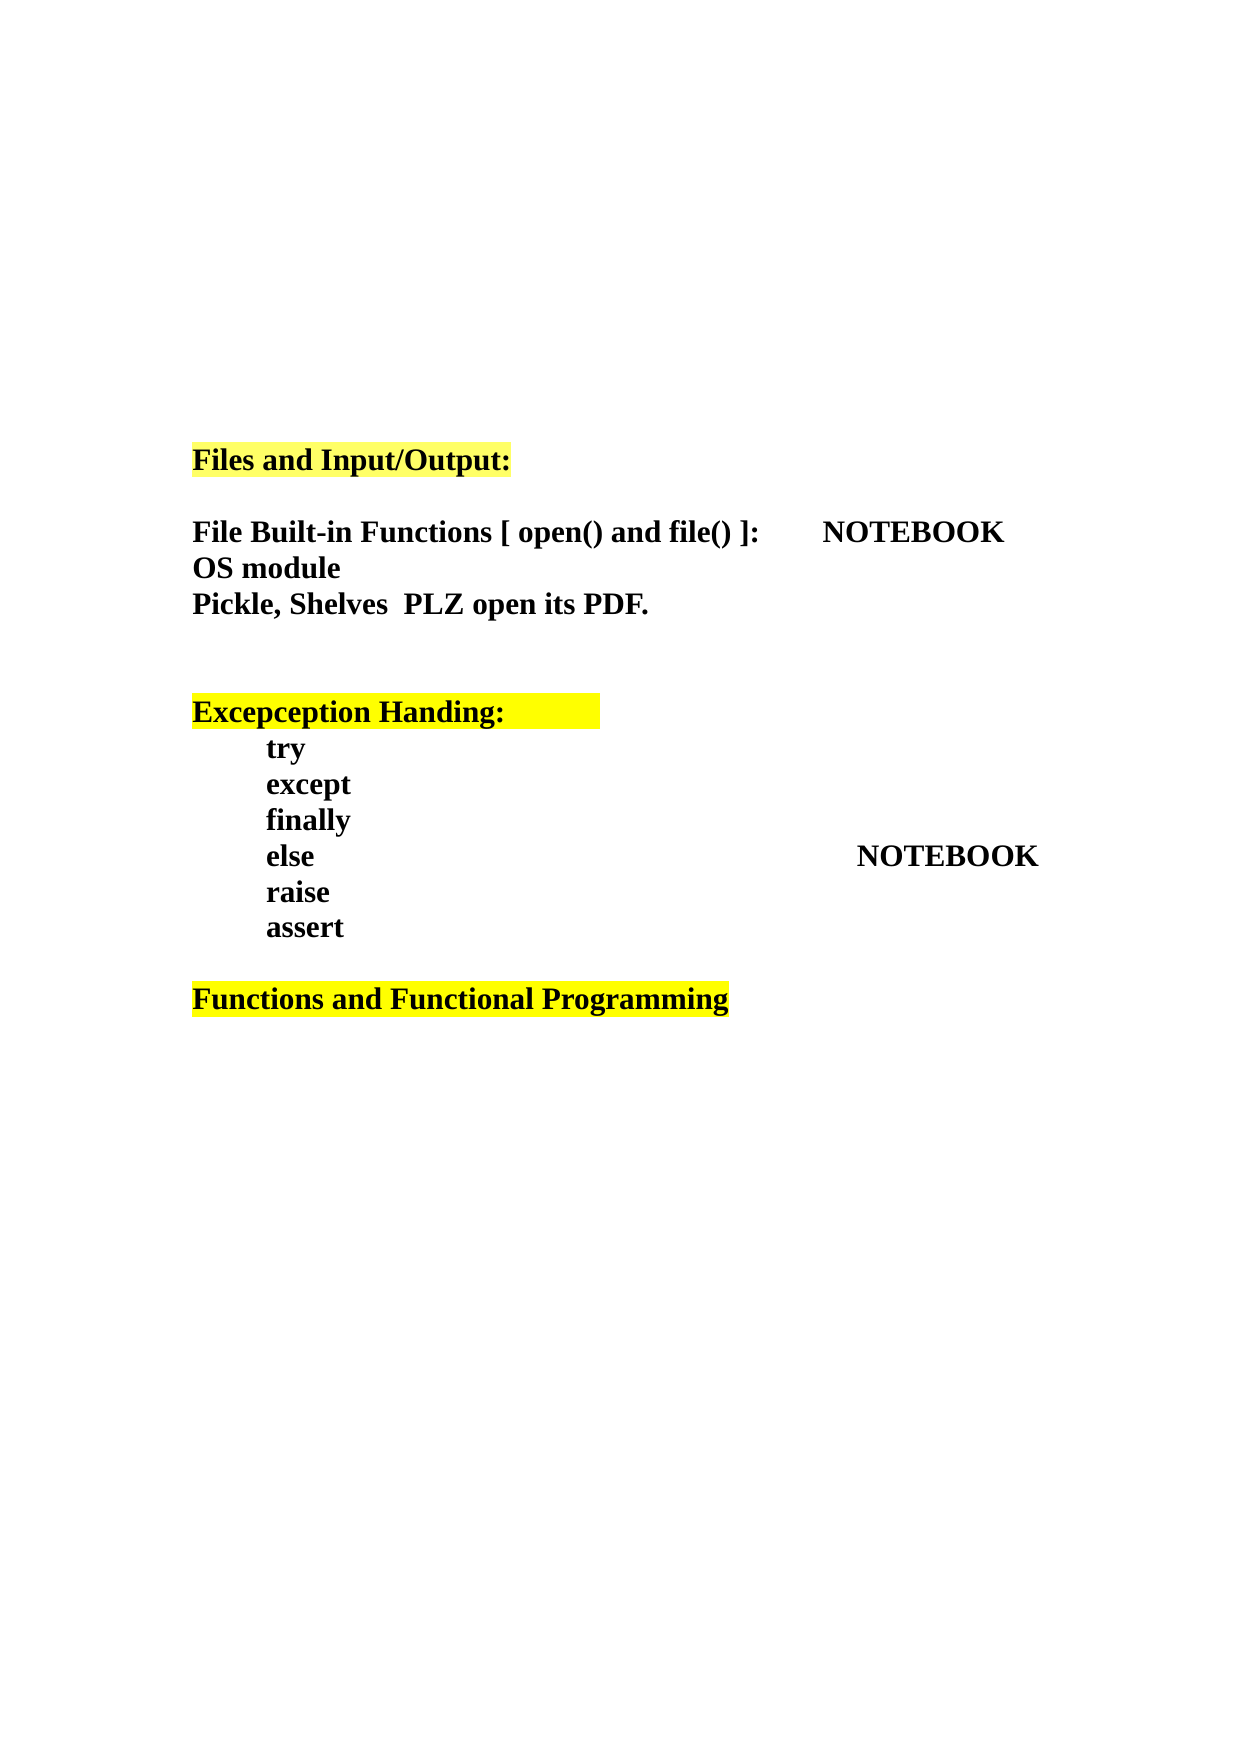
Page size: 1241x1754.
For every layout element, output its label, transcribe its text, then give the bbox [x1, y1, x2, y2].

text raise [118, 873, 1122, 909]
text except [118, 765, 1122, 801]
text OS module [118, 549, 1122, 585]
text finally [118, 801, 1122, 837]
text File Built-in Functions [ open() and file() ]: NOTEBOOK [118, 513, 1122, 549]
text assert [118, 909, 1122, 945]
text Excepception Handing: [118, 693, 1122, 729]
text Functions and Functional Programming [118, 981, 1122, 1017]
text try [118, 729, 1122, 765]
text else NOTEBOOK [118, 837, 1122, 873]
text Pickle, Shelves PLZ open its PDF. [118, 585, 1122, 621]
text Files and Input/Output: [118, 442, 1122, 477]
